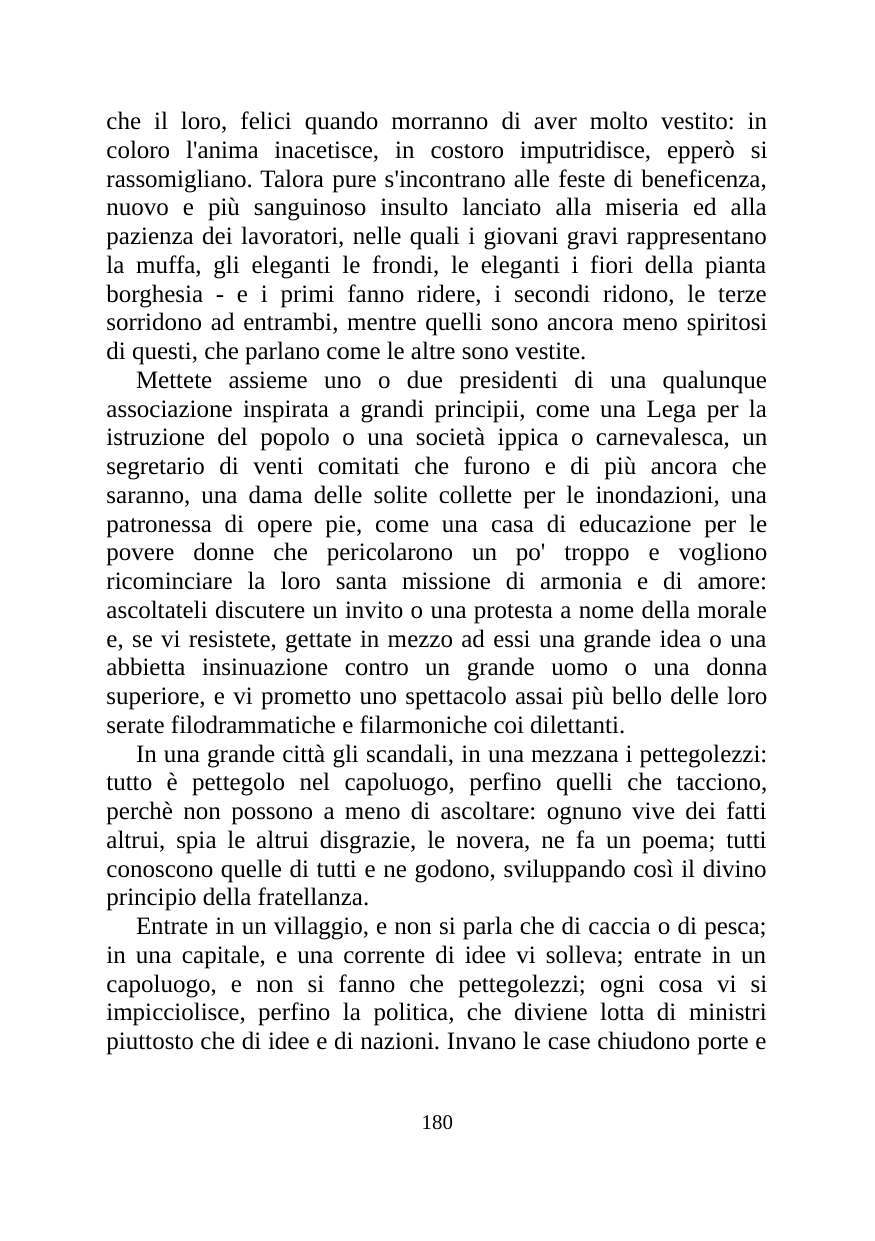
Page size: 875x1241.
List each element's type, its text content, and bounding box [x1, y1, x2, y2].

text che il loro, felici quando morranno di aver molto vestito: in coloro l'anima inacetisce, in costoro imputridisce, epperò si rassomigliano. Talora pure s'incontrano alle feste di beneficenza, nuovo e più sanguinoso insulto lanciato alla miseria ed alla pazienza dei lavoratori, nelle quali i giovani gravi rappresentano la muffa, gli eleganti le frondi, le eleganti i fiori della pianta borghesia - e i primi fanno ridere, i secondi ridono, le terze sorridono ad entrambi, mentre quelli sono ancora meno spiritosi di questi, che parlano come le altre sono vestite. [106, 106, 768, 365]
text Mettete assieme uno o due presidenti di una qualunque associazione inspirata a grandi principii, come una Lega per la istruzione del popolo o una società ippica o carnevalesca, un segretario di venti comitati che furono e di più ancora che saranno, una dama delle solite collette per le inondazioni, una patronessa di opere pie, come una casa di educazione per le povere donne che pericolarono un po' troppo e vogliono ricominciare la loro santa missione di armonia e di amore: ascoltateli discutere un invito o una protesta a nome della morale e, se vi resistete, gettate in mezzo ad essi una grande idea o una abbietta insinuazione contro un grande uomo o una donna superiore, e vi prometto uno spettacolo assai più bello delle loro serate filodrammatiche e filarmoniche coi dilettanti. [106, 365, 768, 739]
text Entrate in un villaggio, e non si parla che di caccia o di pesca; in una capitale, e una corrente di idee vi solleva; entrate in un capoluogo, e non si fanno che pettegolezzi; ogni cosa vi si impicciolisce, perfino la politica, che diviene lotta di ministri piuttosto che di idee e di nazioni. Invano le case chiudono porte e [106, 911, 768, 1055]
text In una grande città gli scandali, in una mezzana i pettegolezzi: tutto è pettegolo nel capoluogo, perfino quelli che tacciono, perchè non possono a meno di ascoltare: ognuno vive dei fatti altrui, spia le altrui disgrazie, le novera, ne fa un poema; tutti conoscono quelle di tutti e ne godono, sviluppando così il divino principio della fratellanza. [106, 739, 768, 911]
